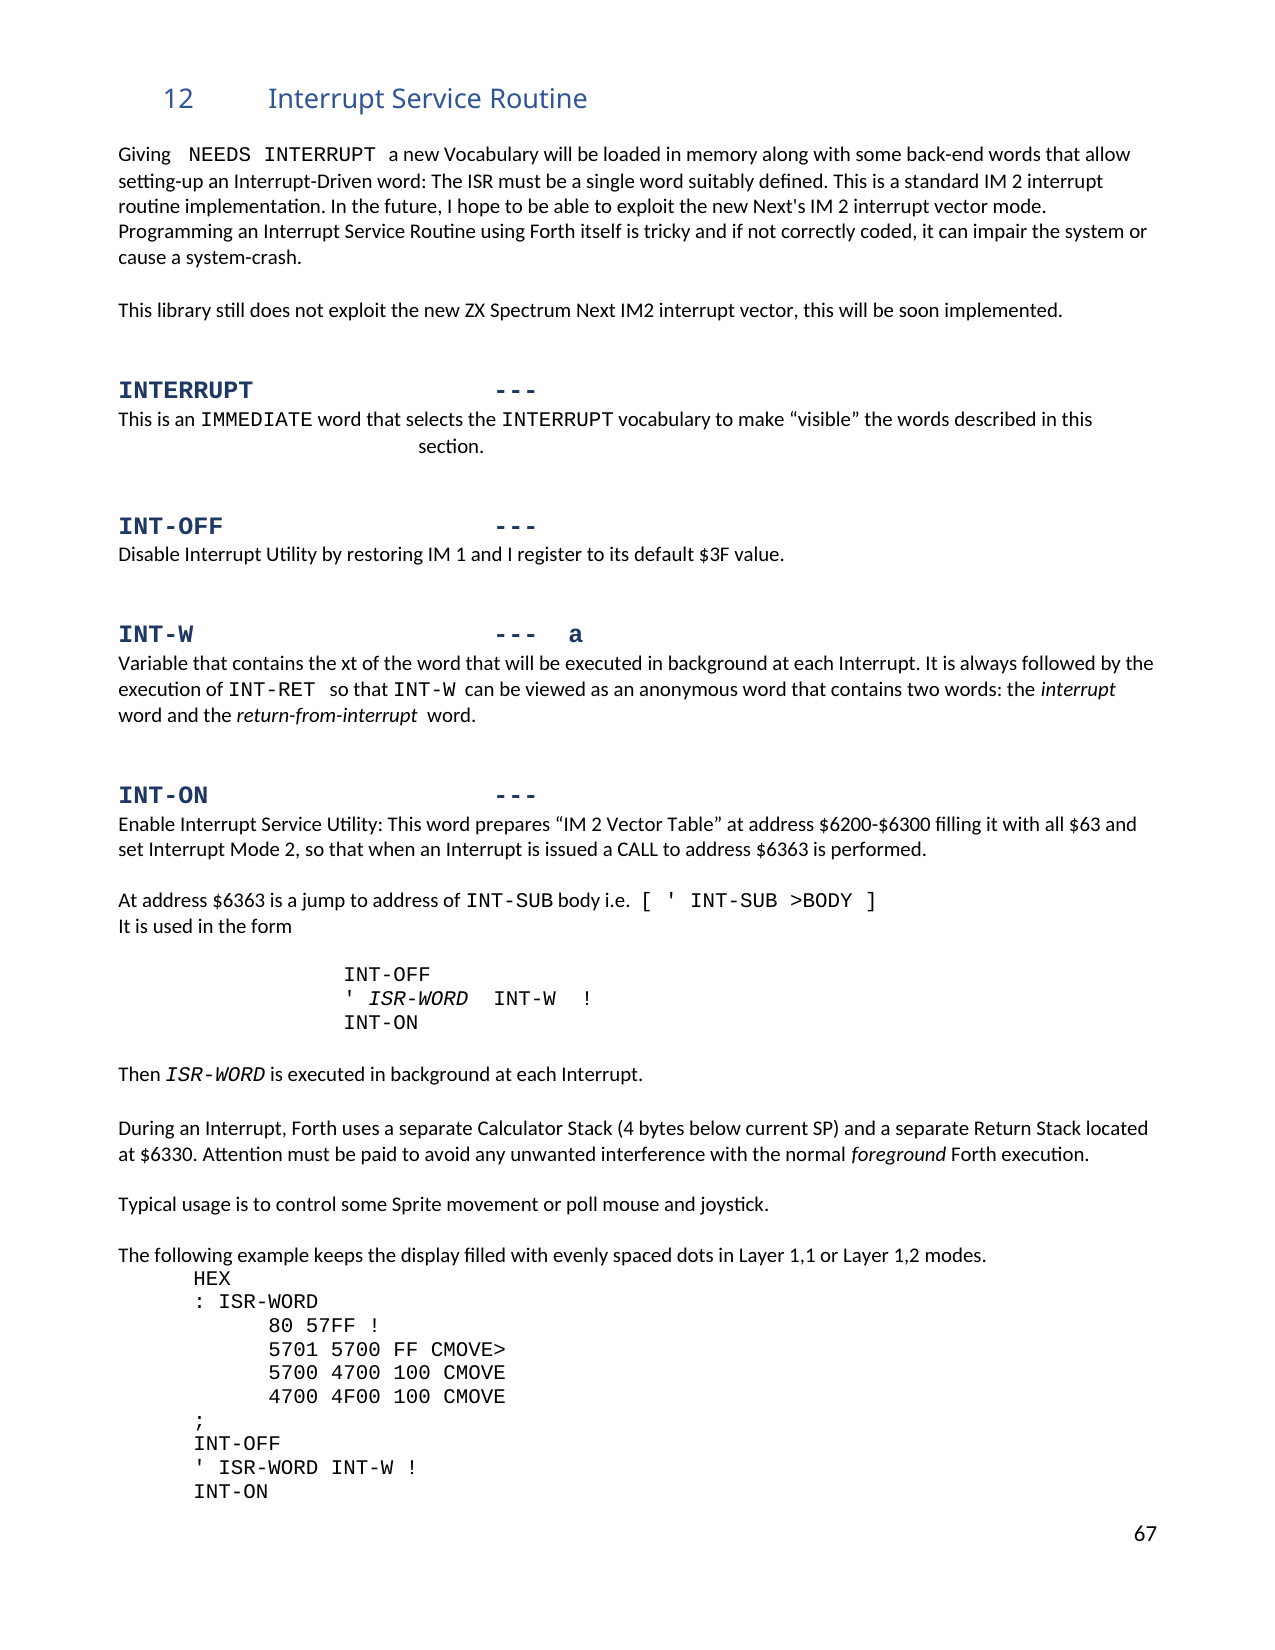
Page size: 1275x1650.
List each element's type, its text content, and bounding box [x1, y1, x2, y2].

subtitle INT-ON --- [118, 783, 1157, 811]
text Giving NEEDS INTERRUPT a new Vocabulary will be loaded in memory along with some back-end words that allow setting-up an Interrupt-Driven word: The ISR must be a single word suitably defined. This is a standard IM 2 interrupt routine implementation. In the future, I hope to be able to exploit the new Next's IM 2 interrupt vector mode. Programming an Interrupt Service Routine using Forth itself is tricky and if not correctly coded, it can impair the system or cause a system-crash. [118, 141, 1157, 269]
text Typical usage is to control some Sprite movement or poll mouse and joystick. [118, 1192, 1157, 1217]
text INT-ON [118, 1481, 1157, 1504]
text ' ISR-WORD INT-W ! [118, 1457, 1157, 1481]
text The following example keeps the display filled with evenly spaced dots in Layer 1,1 or Layer 1,2 modes. [118, 1242, 1157, 1268]
text This library still does not exploit the new ZX Spectrum Next IM2 interrupt vector, this will be soon implemented. [118, 298, 1157, 323]
text This is an IMMEDIATE word that selects the INTERRUPT vocabulary to make “visible” the words described in this section. [118, 406, 1157, 458]
subtitle INT-OFF --- [118, 513, 1157, 542]
text It is used in the form [118, 914, 1157, 939]
subtitle Interrupt Service Routine [156, 79, 1157, 116]
text During an Interrupt, Forth uses a separate Calculator Stack (4 bytes below current SP) and a separate Return Stack located at $6330. Attention must be paid to avoid any unwanted interference with the normal foreground Forth execution. [118, 1115, 1157, 1166]
text INT-ON [118, 1012, 1157, 1035]
text Then ISR-WORD is executed in background at each Interrupt. [118, 1061, 1157, 1087]
subtitle INTERRUPT --- [118, 378, 1157, 406]
text INT-OFF [118, 964, 1157, 988]
text HEX [118, 1268, 1157, 1291]
text ; [118, 1410, 1157, 1433]
text Variable that contains the xt of the word that will be executed in background at each Interrupt. It is always followed by the execution of INT-RET so that INT-W can be viewed as an anonymous word that contains two words: the interrupt word and the return-from-interrupt­ word. [118, 650, 1157, 728]
text INT-OFF [118, 1433, 1157, 1457]
text : ISR-WORD [118, 1291, 1157, 1315]
text 5700 4700 100 CMOVE [118, 1362, 1157, 1386]
text 4700 4F00 100 CMOVE [118, 1386, 1157, 1410]
text Enable Interrupt Service Utility: This word prepares “IM 2 Vector Table” at address $6200-$6300 filling it with all $63 and set Interrupt Mode 2, so that when an Interrupt is issued a CALL to address $6363 is performed. [118, 811, 1157, 862]
subtitle INT-W --- a [118, 622, 1157, 650]
text At address $6363 is a jump to address of INT-SUB body i.e. [ ' INT-SUB >BODY ] [118, 887, 1157, 914]
text 5701 5700 FF CMOVE> [118, 1339, 1157, 1362]
text 80 57FF ! [118, 1315, 1157, 1339]
text ' ISR-WORD INT-W ! [268, 988, 1157, 1012]
text Disable Interrupt Utility by restoring IM 1 and I register to its default $3F value. [118, 542, 1157, 567]
